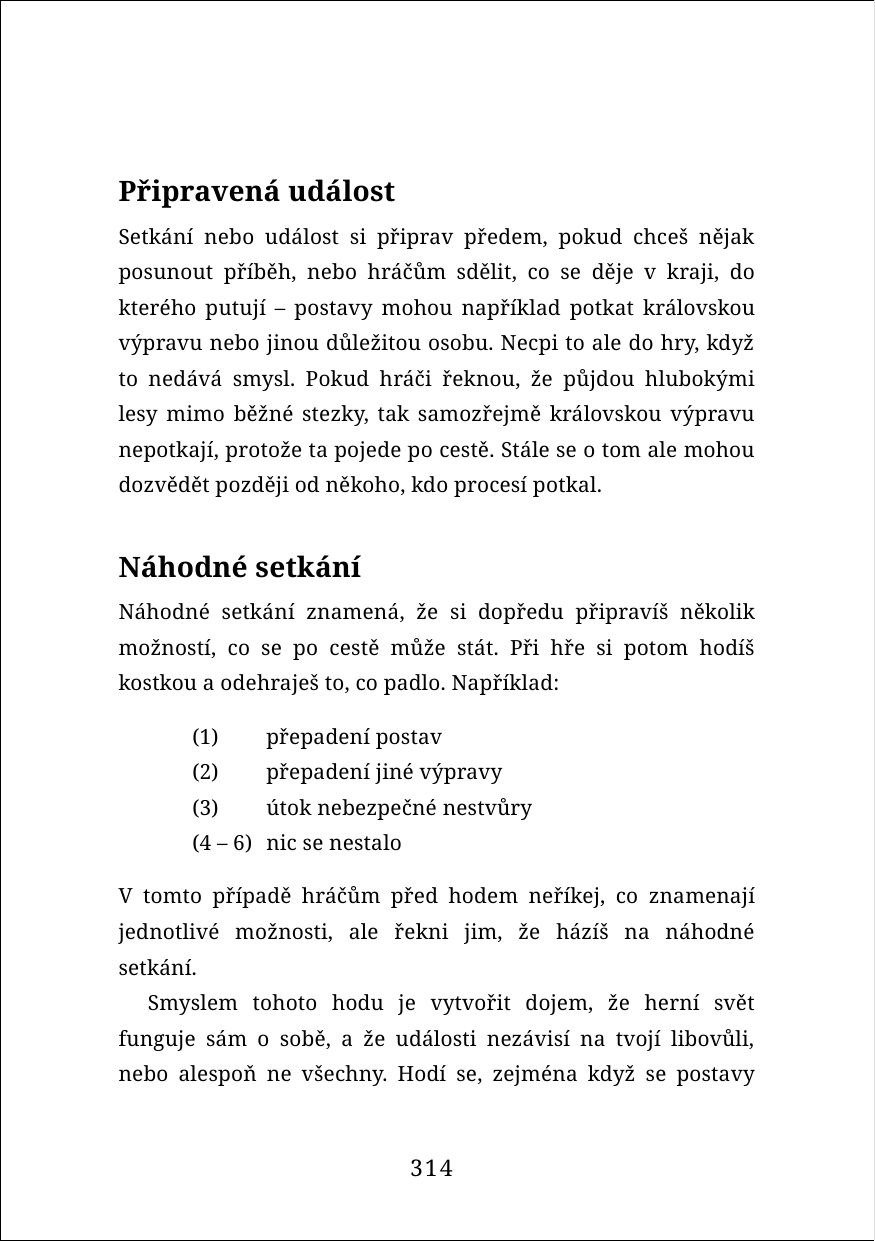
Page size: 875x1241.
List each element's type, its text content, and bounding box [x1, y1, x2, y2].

text (1) přepadení postav (2) přepadení jiné výpravy (3) útok nebezpečné nestvůry (4 – 6) nic se nestalo [192, 722, 756, 857]
subtitle Připravená událost [118, 172, 756, 210]
text Setkání nebo událost si připrav předem, pokud chceš nějak posunout příběh, nebo hráčům sdělit, co se děje v kraji, do kterého putují – postavy mohou například potkat královskou výpravu nebo jinou důležitou osobu. Necpi to ale do hry, když to nedává smysl. Pokud hráči řeknou, že půjdou hlubokými lesy mimo běžné stezky, tak samozřejmě královskou výpravu nepotkají, protože ta pojede po cestě. Stále se o tom ale mohou dozvědět později od někoho, kdo procesí potkal. [118, 222, 756, 499]
subtitle Náhodné setkání [118, 547, 756, 586]
text Náhodné setkání znamená, že si dopředu připravíš několik možností, co se po cestě může stát. Při hře si potom hodíš kostkou a odehraješ to, co padlo. Například: [118, 597, 756, 697]
text V tomto případě hráčům před hodem neříkej, co znamenají jednotlivé možnosti, ale řekni jim, že házíš na náhodné setkání. Smyslem tohoto hodu je vytvořit dojem, že herní svět funguje sám o sobě, a že události nezávisí na tvojí libovůli, nebo alespoň ne všechny. Hodí se, zejména když se postavy [118, 882, 756, 1088]
